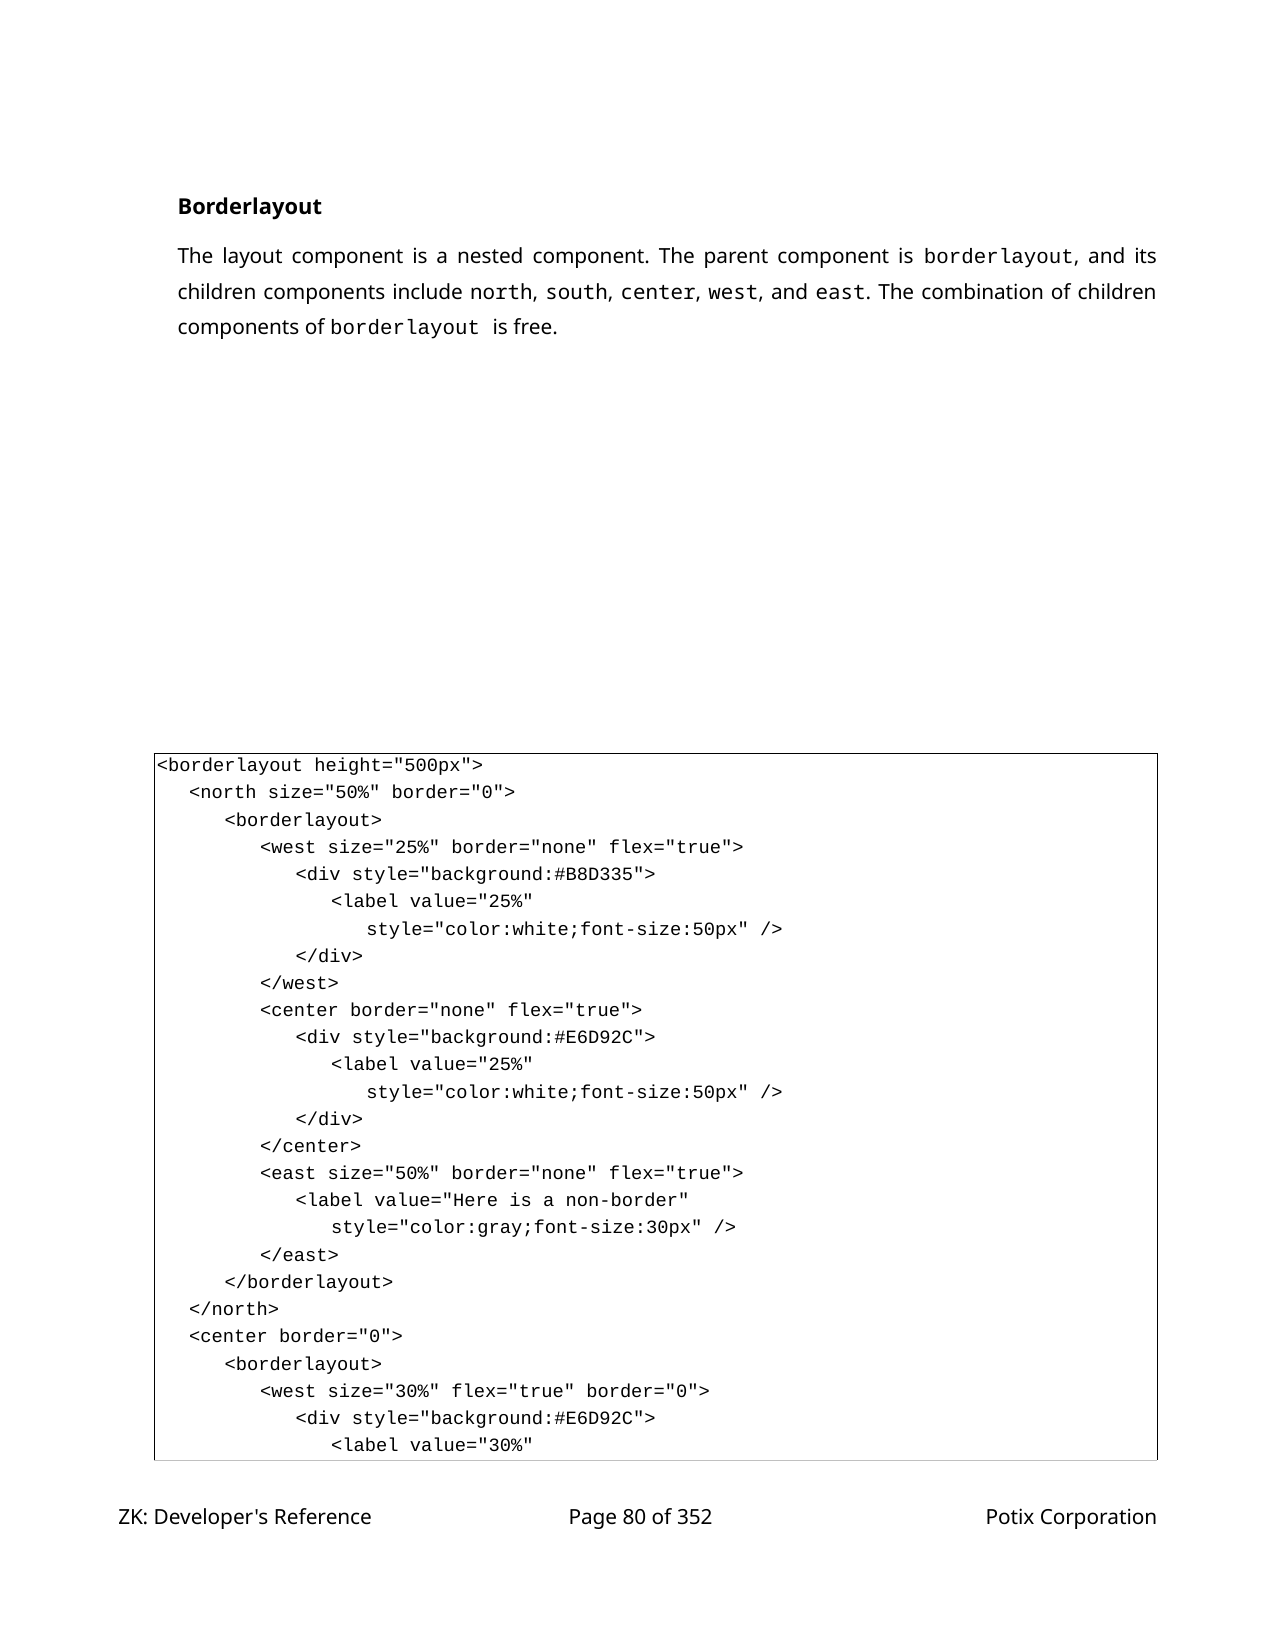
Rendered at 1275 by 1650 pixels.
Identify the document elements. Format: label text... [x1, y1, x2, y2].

text <div style="background:#B8D335"> [155, 862, 1157, 886]
subtitle Borderlayout [177, 191, 1157, 221]
text <borderlayout height="500px"> [155, 754, 1157, 777]
text <label value="25%" [155, 889, 1157, 913]
text </div> [155, 1107, 1157, 1131]
text <borderlayout> [155, 808, 1157, 832]
text </borderlayout> [155, 1270, 1157, 1294]
text The layout component is a nested component. The parent component is borderlayout, and its children components include north, south, center, west, and east. The combination of children components of borderlayout is free. [177, 241, 1157, 341]
text </center> [155, 1134, 1157, 1158]
text <west size="25%" border="none" flex="true"> [155, 835, 1157, 859]
text <center border="none" flex="true"> [155, 998, 1157, 1022]
text <label value="30%" [155, 1433, 1157, 1460]
text <center border="0"> [155, 1324, 1157, 1348]
text style="color:gray;font-size:30px" /> [155, 1215, 1157, 1240]
text </west> [155, 971, 1157, 995]
text <borderlayout> [155, 1351, 1157, 1376]
text </div> [155, 943, 1157, 968]
text <label value="25%" [155, 1052, 1157, 1077]
text </east> [155, 1243, 1157, 1267]
text <label value="Here is a non-border" [155, 1188, 1157, 1212]
text </north> [155, 1297, 1157, 1321]
text <east size="50%" border="none" flex="true"> [155, 1161, 1157, 1185]
text <west size="30%" flex="true" border="0"> [155, 1378, 1157, 1403]
text <div style="background:#E6D92C"> [155, 1406, 1157, 1430]
text <north size="50%" border="0"> [155, 780, 1157, 805]
text <div style="background:#E6D92C"> [155, 1025, 1157, 1049]
text style="color:white;font-size:50px" /> [155, 916, 1157, 941]
text style="color:white;font-size:50px" /> [155, 1079, 1157, 1104]
